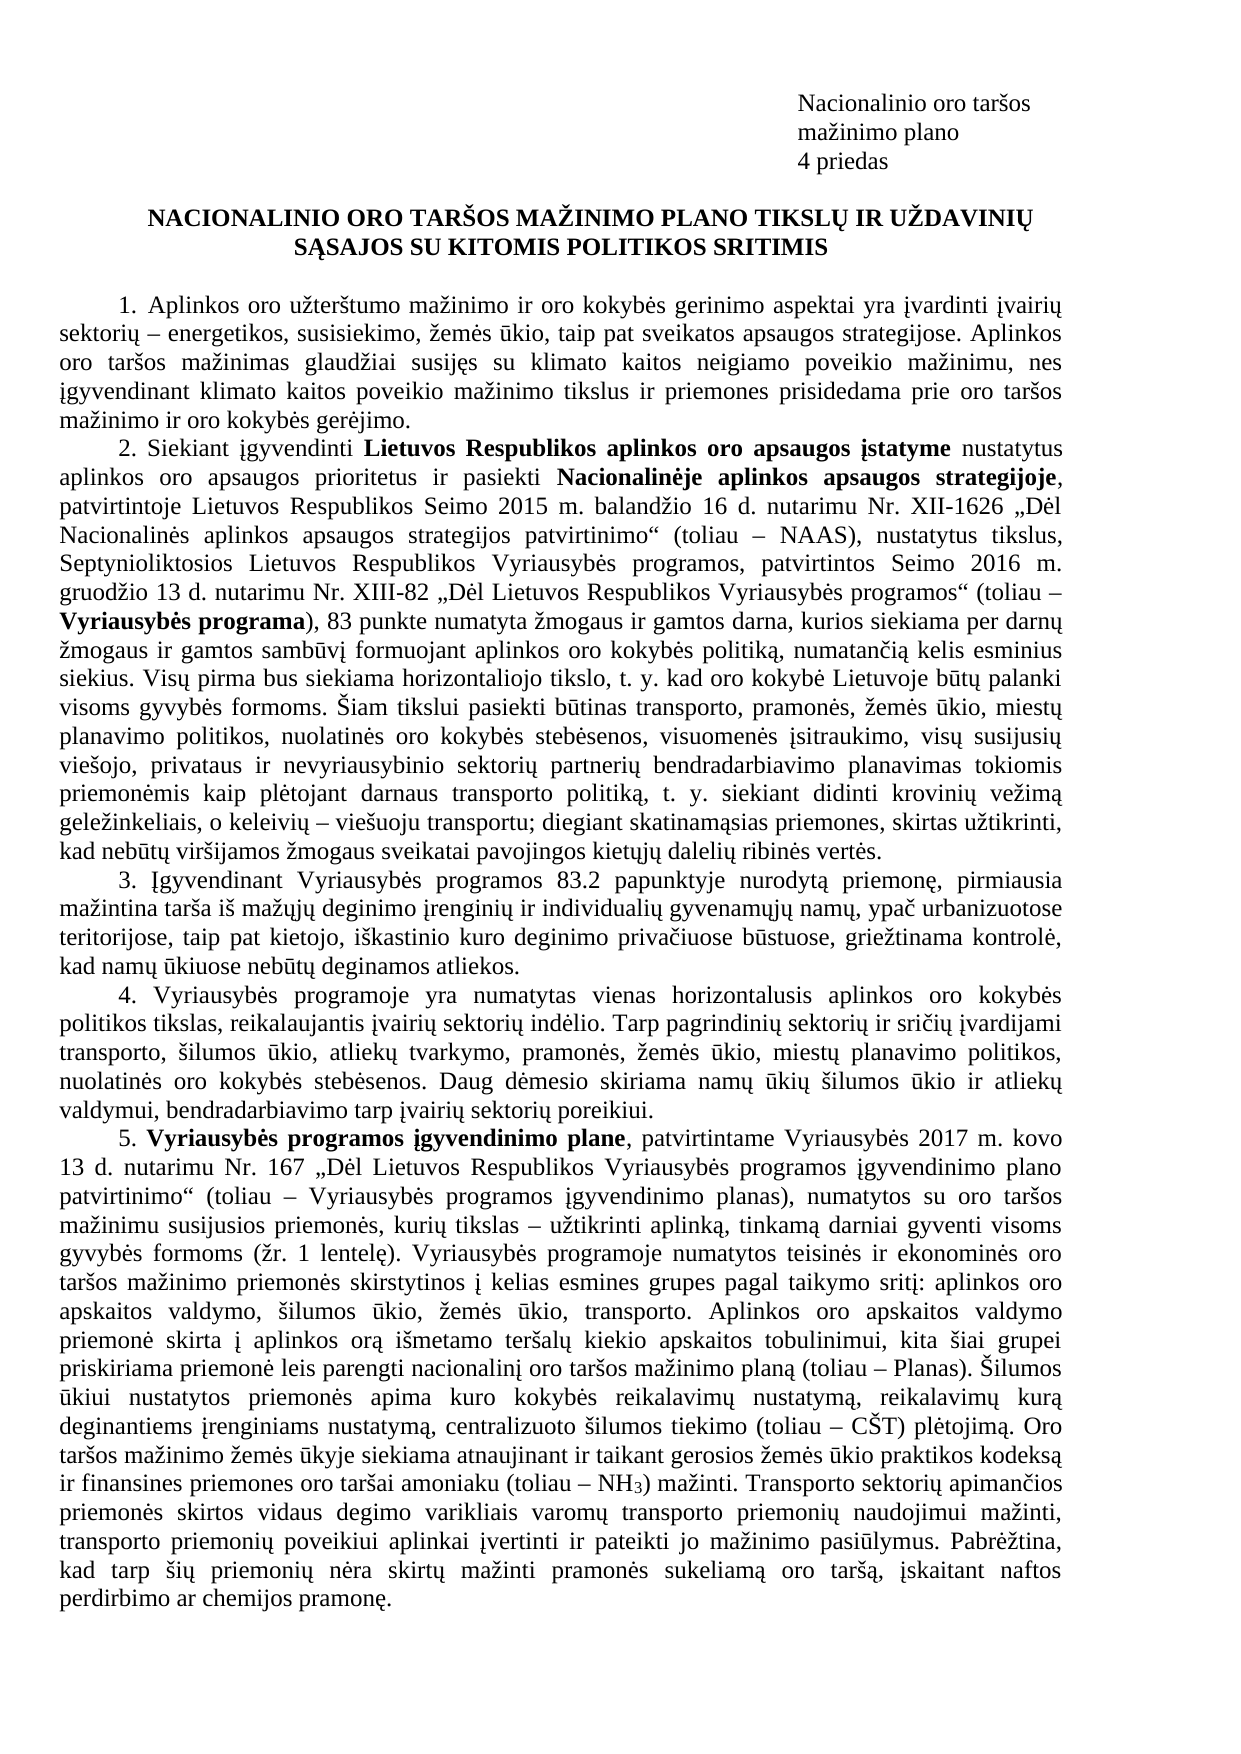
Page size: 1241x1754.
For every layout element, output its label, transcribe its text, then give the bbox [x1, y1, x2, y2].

text 5. Vyriausybės programos įgyvendinimo plane, patvirtintame Vyriausybės 2017 m. kovo 13 d. nutarimu Nr. 167 „Dėl Lietuvos Respublikos Vyriausybės programos įgyvendinimo plano patvirtinimo“ (toliau – Vyriausybės programos įgyvendinimo planas), numatytos su oro taršos mažinimu susijusios priemonės, kurių tikslas – užtikrinti aplinką, tinkamą darniai gyventi visoms gyvybės formoms (žr. 1 lentelę). Vyriausybės programoje numatytos teisinės ir ekonominės oro taršos mažinimo priemonės skirstytinos į kelias esmines grupes pagal taikymo sritį: aplinkos oro apskaitos valdymo, šilumos ūkio, žemės ūkio, transporto. Aplinkos oro apskaitos valdymo priemonė skirta į aplinkos orą išmetamo teršalų kiekio apskaitos tobulinimui, kita šiai grupei priskiriama priemonė leis parengti nacionalinį oro taršos mažinimo planą (toliau – Planas). Šilumos ūkiui nustatytos priemonės apima kuro kokybės reikalavimų nustatymą, reikalavimų kurą deginantiems įrenginiams nustatymą, centralizuoto šilumos tiekimo (toliau – CŠT) plėtojimą. Oro taršos mažinimo žemės ūkyje siekiama atnaujinant ir taikant gerosios žemės ūkio praktikos kodeksą ir finansines priemones oro taršai amoniaku (toliau – NH3) mažinti. Transporto sektorių apimančios priemonės skirtos vidaus degimo varikliais varomų transporto priemonių naudojimui mažinti, transporto priemonių poveikiui aplinkai įvertinti ir pateikti jo mažinimo pasiūlymus. Pabrėžtina, kad tarp šių priemonių nėra skirtų mažinti pramonės sukeliamą oro taršą, įskaitant naftos perdirbimo ar chemijos pramonę. [59, 1123, 1063, 1612]
text 1. Aplinkos oro užterštumo mažinimo ir oro kokybės gerinimo aspektai yra įvardinti įvairių sektorių ‒ energetikos, susisiekimo, žemės ūkio, taip pat sveikatos apsaugos strategijose. Aplinkos oro taršos mažinimas glaudžiai susijęs su klimato kaitos neigiamo poveikio mažinimu, nes įgyvendinant klimato kaitos poveikio mažinimo tikslus ir priemones prisidedama prie oro taršos mažinimo ir oro kokybės gerėjimo. [59, 290, 1063, 433]
text 2. Siekiant įgyvendinti Lietuvos Respublikos aplinkos oro apsaugos įstatyme nustatytus aplinkos oro apsaugos prioritetus ir pasiekti Nacionalinėje aplinkos apsaugos strategijoje, patvirtintoje Lietuvos Respublikos Seimo 2015 m. balandžio 16 d. nutarimu Nr. XII-1626 „Dėl Nacionalinės aplinkos apsaugos strategijos patvirtinimo“ (toliau – NAAS), nustatytus tikslus, Septynioliktosios Lietuvos Respublikos Vyriausybės programos, patvirtintos Seimo 2016 m. gruodžio 13 d. nutarimu Nr. XIII-82 „Dėl Lietuvos Respublikos Vyriausybės programos“ (toliau – Vyriausybės programa), 83 punkte numatyta žmogaus ir gamtos darna, kurios siekiama per darnų žmogaus ir gamtos sambūvį formuojant aplinkos oro kokybės politiką, numatančią kelis esminius siekius. Visų pirma bus siekiama horizontaliojo tikslo, t. y. kad oro kokybė Lietuvoje būtų palanki visoms gyvybės formoms. Šiam tikslui pasiekti būtinas transporto, pramonės, žemės ūkio, miestų planavimo politikos, nuolatinės oro kokybės stebėsenos, visuomenės įsitraukimo, visų susijusių viešojo, privataus ir nevyriausybinio sektorių partnerių bendradarbiavimo planavimas tokiomis priemonėmis kaip plėtojant darnaus transporto politiką, t. y. siekiant didinti krovinių vežimą geležinkeliais, o keleivių – viešuoju transportu; diegiant skatinamąsias priemones, skirtas užtikrinti, kad nebūtų viršijamos žmogaus sveikatai pavojingos kietųjų dalelių ribinės vertės. [59, 433, 1063, 865]
text 4. Vyriausybės programoje yra numatytas vienas horizontalusis aplinkos oro kokybės politikos tikslas, reikalaujantis įvairių sektorių indėlio. Tarp pagrindinių sektorių ir sričių įvardijami transporto, šilumos ūkio, atliekų tvarkymo, pramonės, žemės ūkio, miestų planavimo politikos, nuolatinės oro kokybės stebėsenos. Daug dėmesio skiriama namų ūkių šilumos ūkio ir atliekų valdymui, bendradarbiavimo tarp įvairių sektorių poreikiui. [59, 980, 1063, 1123]
text Nacionalinio oro taršos [797, 88, 1063, 117]
subtitle 4 priedas [797, 146, 1063, 175]
text 3. Įgyvendinant Vyriausybės programos 83.2 papunktyje nurodytą priemonę, pirmiausia mažintina tarša iš mažųjų deginimo įrenginių ir individualių gyvenamųjų namų, ypač urbanizuotose teritorijose, taip pat kietojo, iškastinio kuro deginimo privačiuose būstuose, griežtinama kontrolė, kad namų ūkiuose nebūtų deginamos atliekos. [59, 865, 1063, 980]
subtitle NACIONALINIO ORO TARŠOS MAŽINIMO PLANO TIKSLŲ IR UŽDAVINIŲ SĄSAJOS SU KITOMIS POLITIKOS SRITIMIS [59, 203, 1063, 261]
text mažinimo plano [797, 117, 1063, 146]
